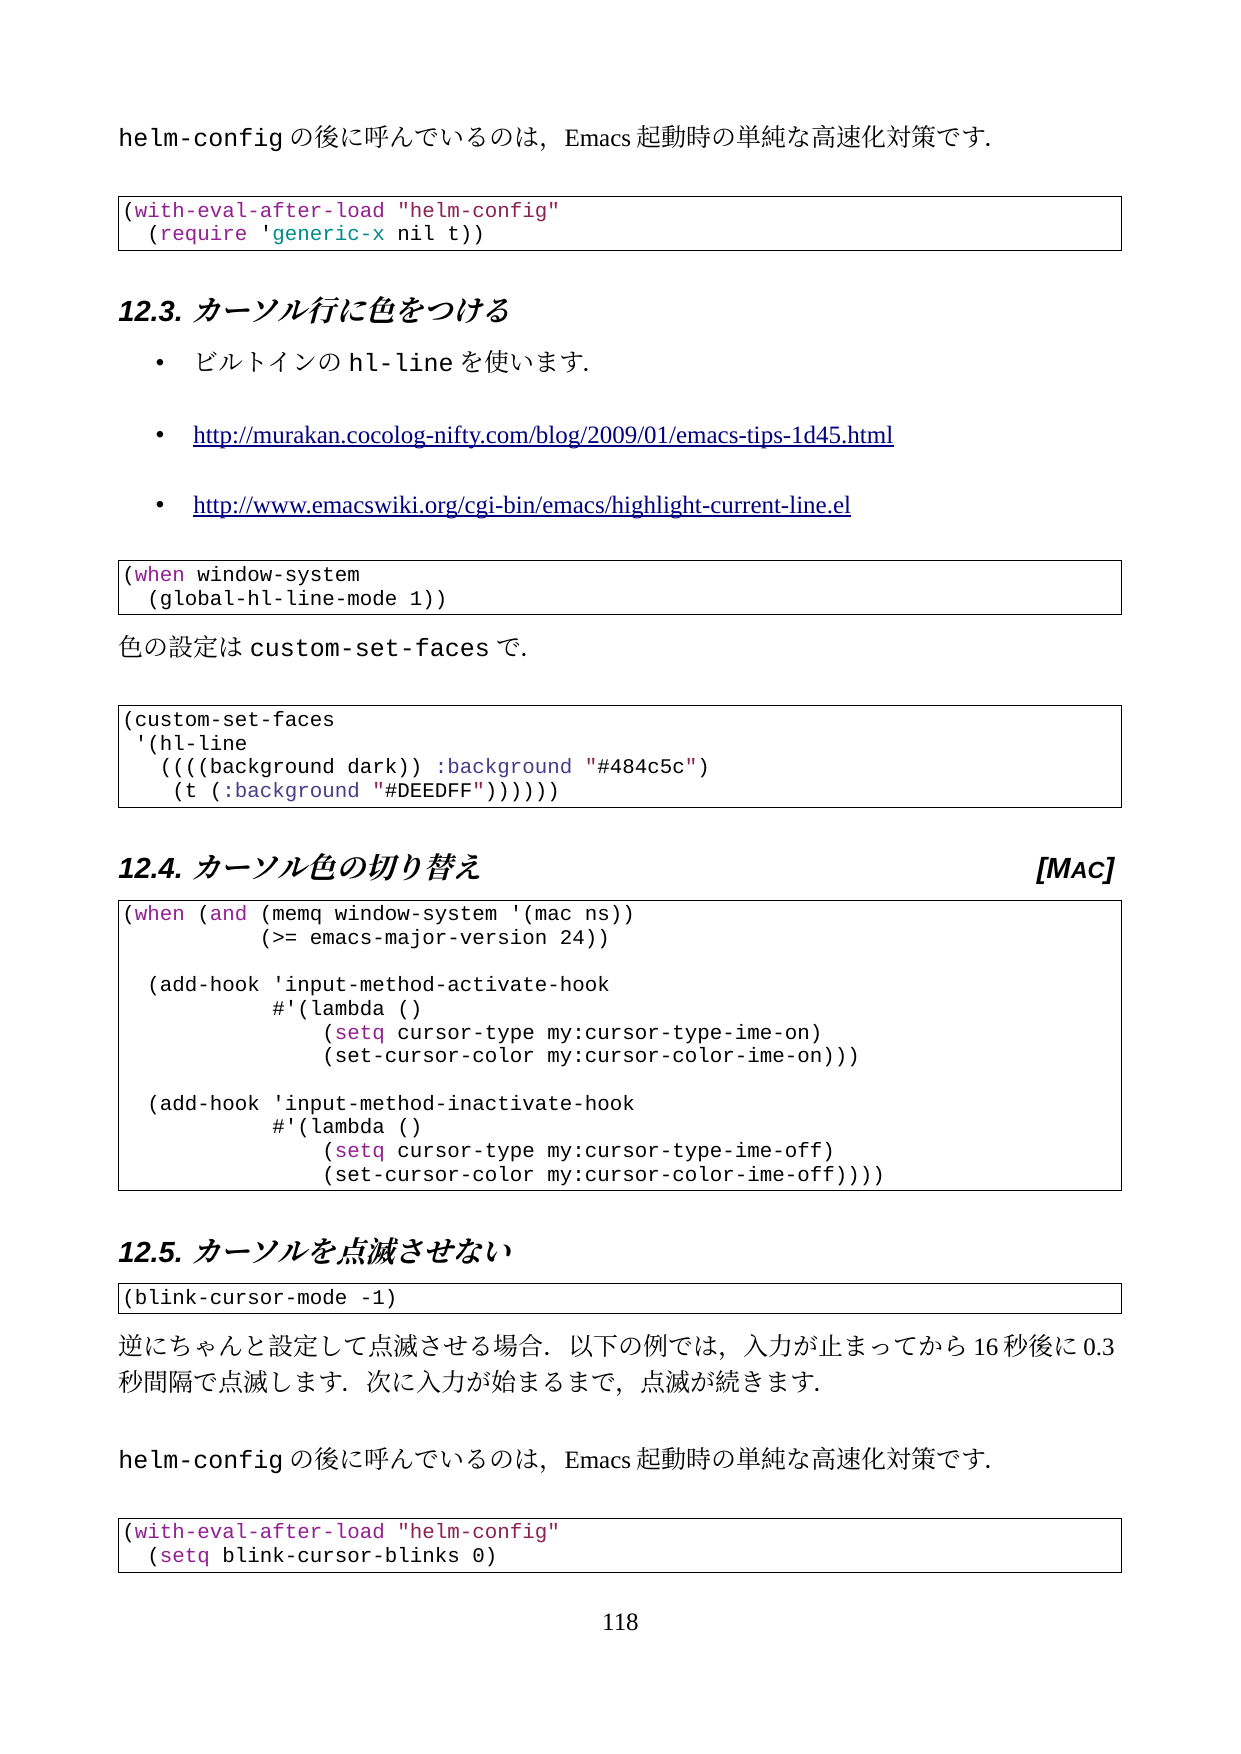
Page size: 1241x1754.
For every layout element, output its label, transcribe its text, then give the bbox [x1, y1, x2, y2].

text #'(lambda () [119, 994, 1121, 1018]
subtitle カーソル色の切り替え [Mac] [118, 845, 1122, 887]
text (setq blink-cursor-blinks 0) [119, 1541, 1121, 1572]
list http://murakan.cocolog-nifty.com/blog/2009/01/emacs-tips-1d45.html [156, 420, 1122, 478]
text (with-eval-after-load "helm-config" [119, 1519, 1121, 1541]
text (with-eval-after-load "helm-config" [119, 197, 1121, 219]
text (blink-cursor-mode -1) [119, 1284, 1121, 1313]
text '(hl-line [119, 729, 1121, 752]
text (set-cursor-color my:cursor-color-ime-off)))) [119, 1159, 1121, 1190]
text 逆にちゃんと設定して点滅させる場合．以下の例では，入力が止まってから16秒後に0.3秒間隔で点滅します．次に入力が始まるまで，点滅が続きます． [118, 1327, 1122, 1427]
text ((((background dark)) :background "#484c5c") [119, 752, 1121, 776]
text (when window-system [119, 561, 1121, 584]
text (setq cursor-type my:cursor-type-ime-off) [119, 1136, 1121, 1159]
text (require 'generic-x nil t)) [119, 219, 1121, 250]
text (setq cursor-type my:cursor-type-ime-on) [119, 1018, 1121, 1041]
subtitle カーソルを点滅させない [118, 1228, 1122, 1270]
list ビルトインの hl-line を使います． [156, 343, 1122, 408]
text (global-hl-line-mode 1)) [119, 584, 1121, 614]
text (>= emacs-major-version 24)) [119, 923, 1121, 947]
text (set-cursor-color my:cursor-color-ime-on))) [119, 1041, 1121, 1065]
text 色の設定は custom-set-faces で． [118, 628, 1122, 693]
list http://www.emacswiki.org/cgi-bin/emacs/highlight-current-line.el [156, 490, 1122, 548]
text helm-config の後に呼んでいるのは，Emacs起動時の単純な高速化対策です． [118, 118, 1122, 183]
text #'(lambda () [119, 1112, 1121, 1136]
text helm-config の後に呼んでいるのは，Emacs起動時の単純な高速化対策です． [118, 1440, 1122, 1505]
text (add-hook 'input-method-activate-hook [119, 970, 1121, 994]
subtitle カーソル行に色をつける [118, 288, 1122, 330]
text (t (:background "#DEEDFF")))))) [119, 776, 1121, 807]
text (when (and (memq window-system '(mac ns)) [119, 901, 1121, 923]
text (custom-set-faces [119, 706, 1121, 729]
text (add-hook 'input-method-inactivate-hook [119, 1089, 1121, 1112]
